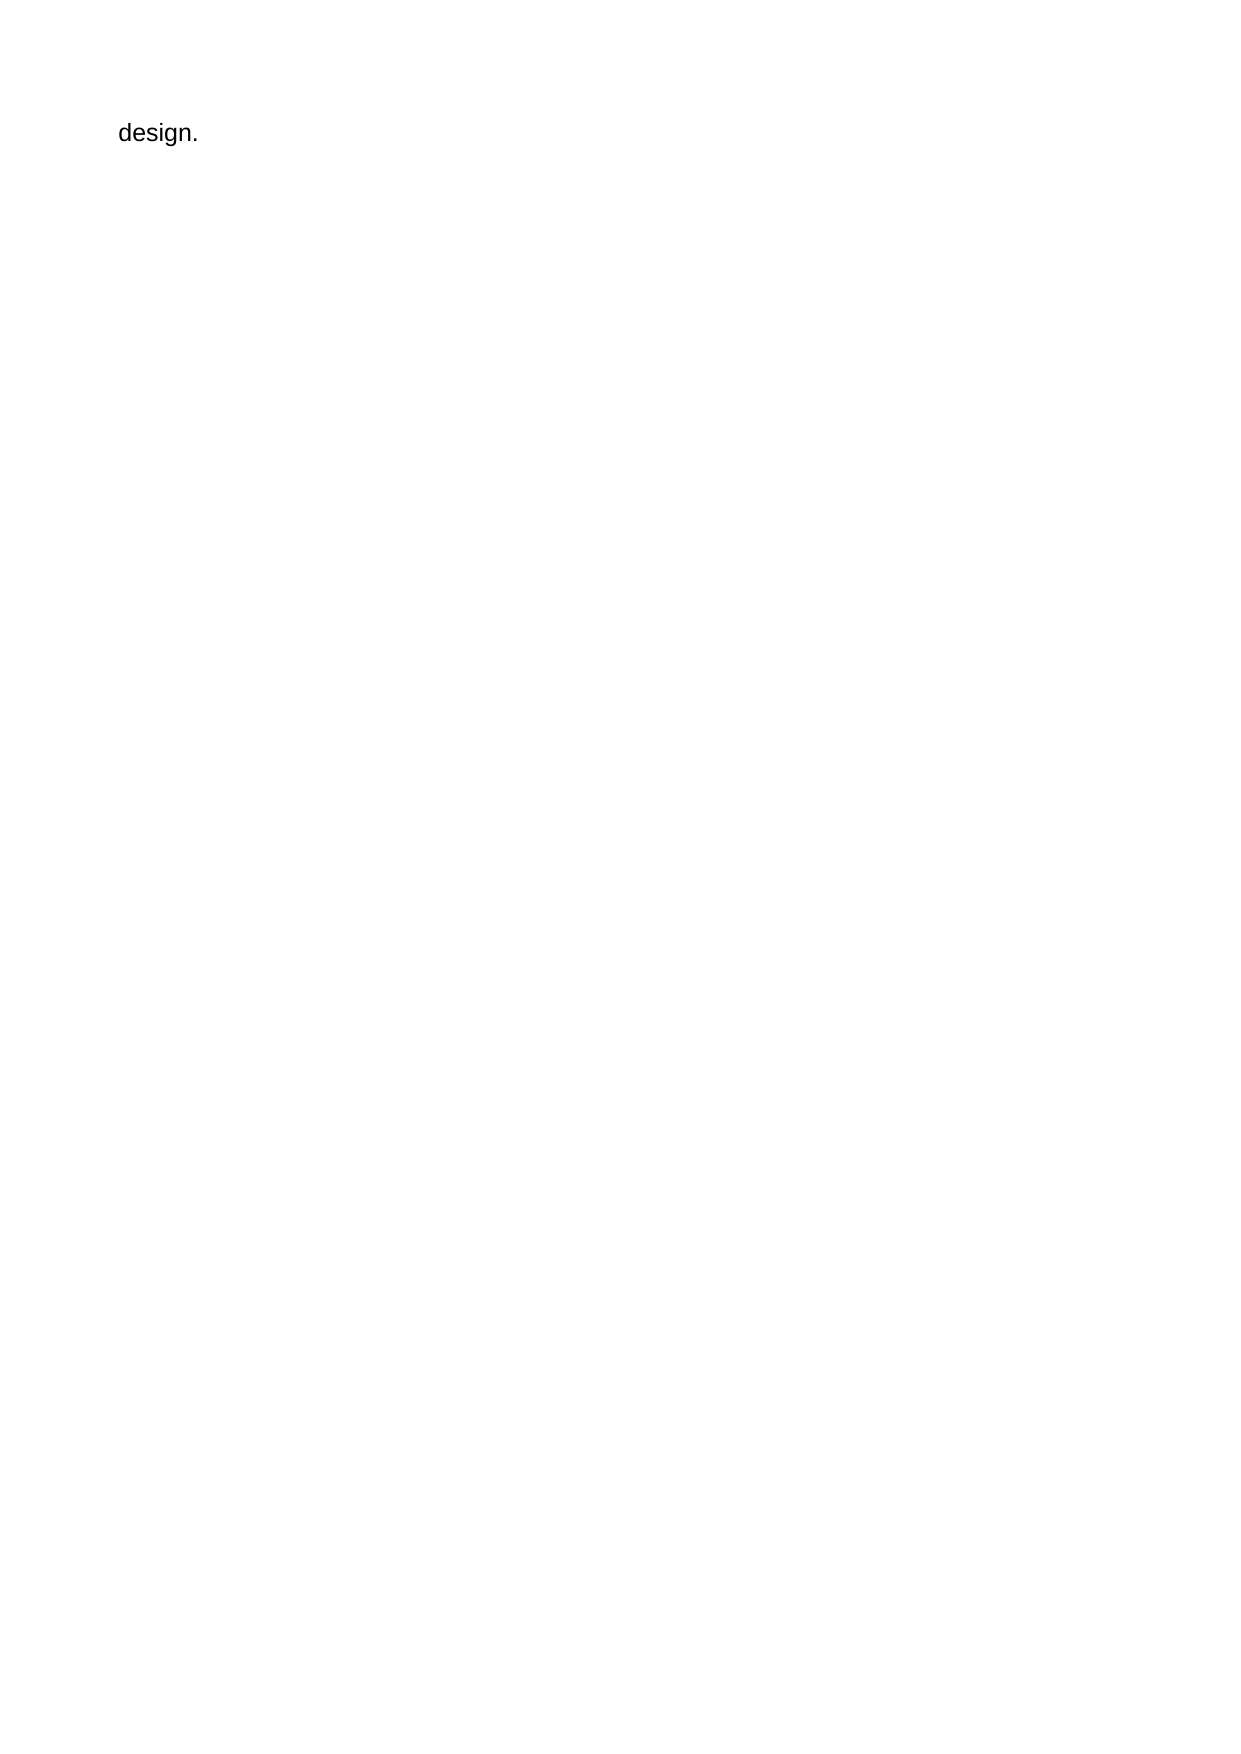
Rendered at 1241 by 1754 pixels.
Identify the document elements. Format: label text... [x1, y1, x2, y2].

text design. [118, 118, 1122, 147]
